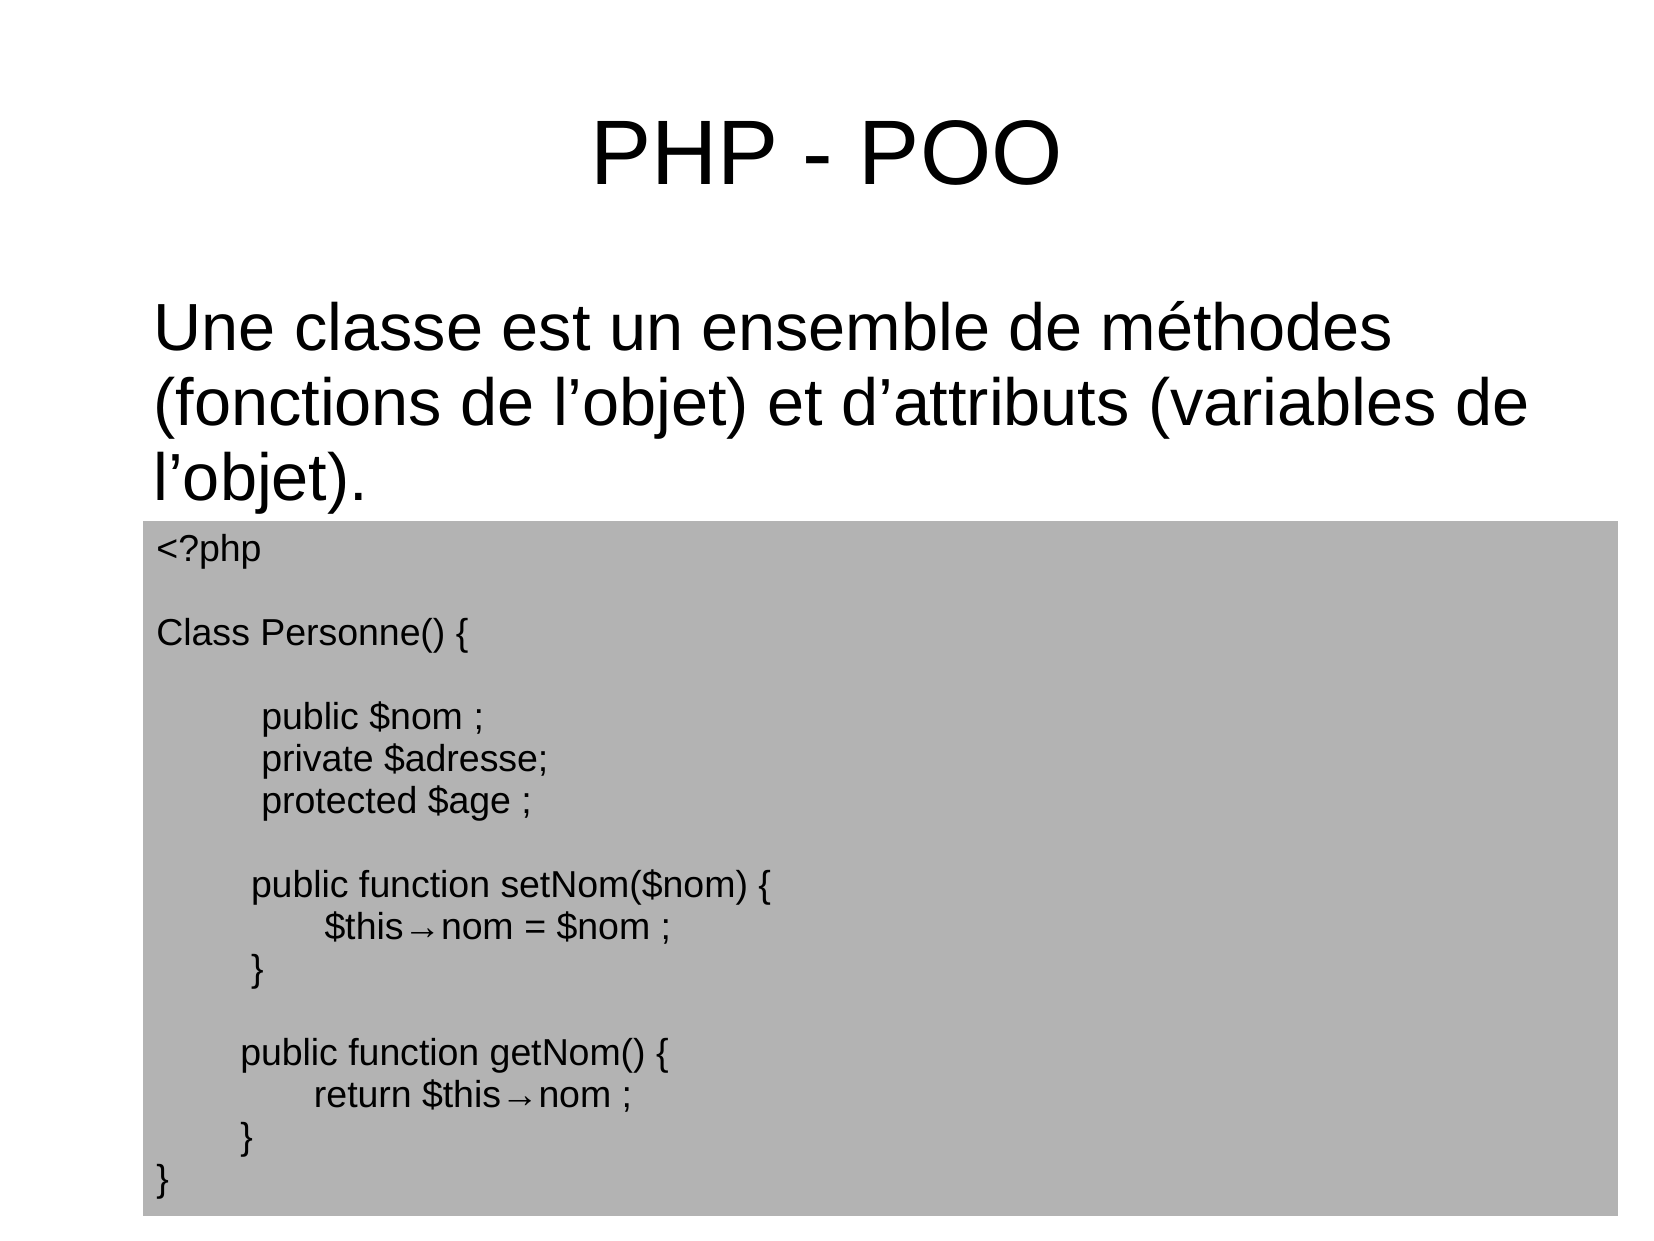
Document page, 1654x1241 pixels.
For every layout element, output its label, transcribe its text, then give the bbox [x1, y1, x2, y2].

title PHP - POO [82, 49, 1571, 257]
list Une classe est un ensemble de méthodes (fonctions de l’objet) et d’attributs (variables de l’objet). [82, 290, 1571, 1010]
table_header <?php Class Personne() { public $nom ; private $adresse; protected $age ; public function setNom($nom) { $this→nom = $nom ; } public function getNom() { return $this→nom ; } } [143, 521, 1618, 1216]
